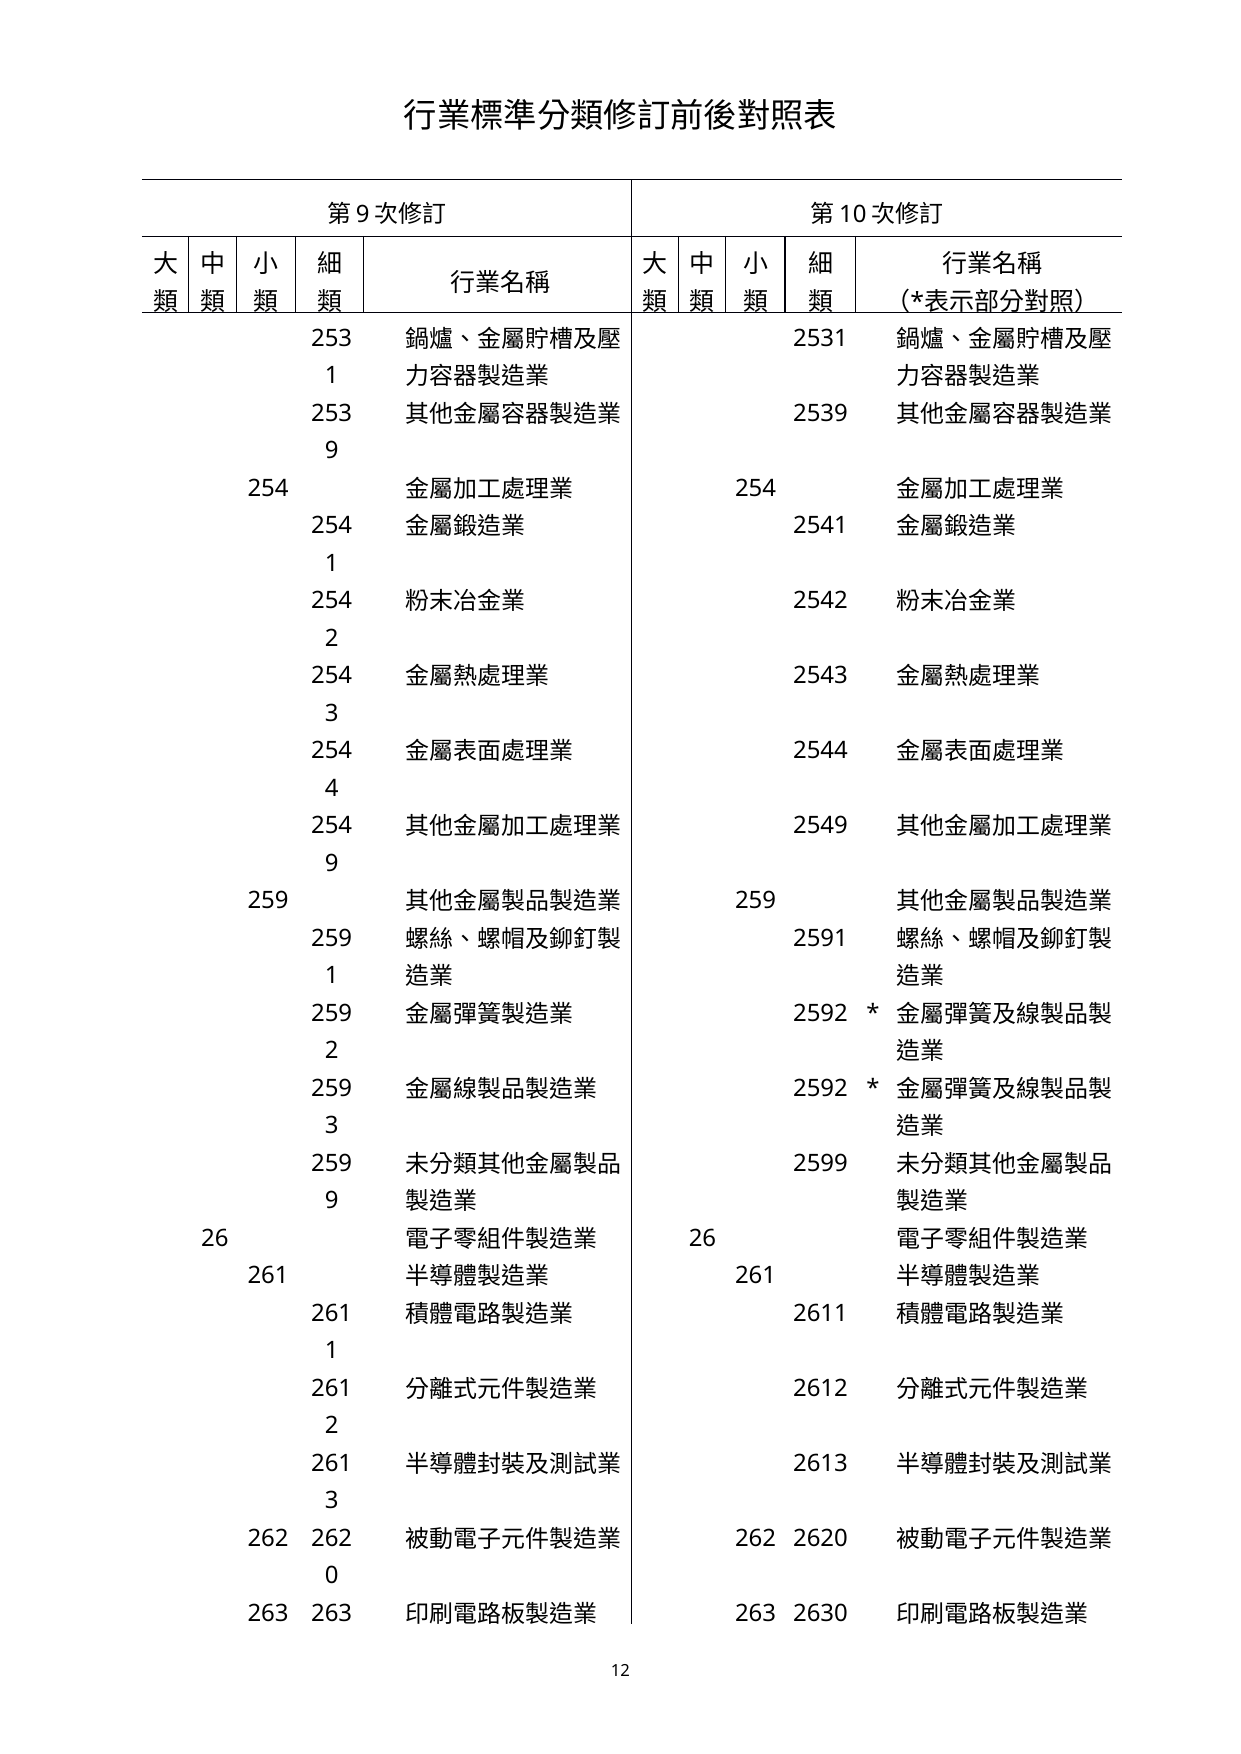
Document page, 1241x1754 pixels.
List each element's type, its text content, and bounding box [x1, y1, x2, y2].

table_cell [726, 1437, 785, 1512]
table_cell [785, 874, 856, 912]
table_cell [142, 1212, 189, 1249]
table_cell [295, 874, 363, 912]
table_cell 金屬線製品製造業 [395, 1062, 631, 1137]
table_cell [189, 1437, 236, 1512]
table_cell [856, 574, 886, 649]
table_cell [726, 499, 785, 574]
table_cell [236, 574, 295, 649]
table_cell [679, 1137, 726, 1212]
table_cell * [856, 1062, 886, 1137]
table_cell 259 [236, 874, 295, 912]
table_cell [189, 313, 236, 387]
table_cell 小 類 [726, 237, 784, 312]
table_cell 2611 [785, 1287, 856, 1362]
table_cell [856, 799, 886, 874]
table_cell 2599 [785, 1137, 856, 1212]
table_cell [142, 987, 189, 1062]
table_cell 大 類 [142, 237, 188, 312]
table_cell [363, 462, 395, 499]
table_header 第9次修訂 [142, 180, 631, 236]
table_cell [236, 1137, 295, 1212]
table_cell 行業名稱 （*表示部分對照） [856, 237, 1122, 312]
table_cell [632, 499, 678, 574]
table_cell [363, 1287, 395, 1362]
table_cell [142, 724, 189, 799]
table_cell [679, 387, 726, 462]
table_cell 未分類其他金屬製品製造業 [886, 1137, 1122, 1212]
table_cell [679, 1437, 726, 1512]
table_cell [142, 1062, 189, 1137]
table_cell 螺絲、螺帽及鉚釘製造業 [886, 912, 1122, 987]
table_cell [679, 1362, 726, 1437]
table_cell [363, 987, 395, 1062]
table_cell [189, 499, 236, 574]
table_cell [142, 387, 189, 462]
table_cell [236, 912, 295, 987]
table_cell 2612 [295, 1362, 363, 1437]
table_cell * [856, 987, 886, 1062]
table_cell [363, 724, 395, 799]
table_cell 2549 [785, 799, 856, 874]
table_cell [632, 1137, 678, 1212]
table_cell [679, 462, 726, 499]
table_cell [142, 649, 189, 724]
table_cell [363, 1249, 395, 1287]
table_cell 行業名稱 [364, 237, 631, 312]
table_cell 2613 [295, 1437, 363, 1512]
table_cell 分離式元件製造業 [395, 1362, 631, 1437]
table_cell [726, 1062, 785, 1137]
table_cell [726, 649, 785, 724]
table_cell 2543 [785, 649, 856, 724]
table_cell [856, 1437, 886, 1512]
table_cell [726, 1362, 785, 1437]
table_cell [363, 387, 395, 462]
table_cell 金屬表面處理業 [886, 724, 1122, 799]
table_cell 2620 [785, 1512, 856, 1587]
table_cell 262 [236, 1512, 295, 1587]
table_cell 鍋爐、金屬貯槽及壓力容器製造業 [886, 313, 1122, 387]
table_cell 金屬彈簧及線製品製造業 [886, 987, 1122, 1062]
table_cell [632, 1587, 678, 1624]
table_cell 2531 [295, 313, 363, 387]
table_cell 2592 [785, 987, 856, 1062]
table_cell 26 [189, 1212, 236, 1249]
table_cell [142, 574, 189, 649]
table_cell [189, 1512, 236, 1587]
table_cell [363, 912, 395, 987]
table_cell [856, 387, 886, 462]
table_cell [236, 799, 295, 874]
table_cell [632, 724, 678, 799]
table_cell [142, 799, 189, 874]
table_cell 2544 [295, 724, 363, 799]
table_cell [679, 724, 726, 799]
table_cell [726, 799, 785, 874]
table_cell [785, 1212, 856, 1249]
table_cell 261 [726, 1249, 785, 1287]
table_cell [679, 649, 726, 724]
table_cell 其他金屬容器製造業 [886, 387, 1122, 462]
table_cell 2541 [785, 499, 856, 574]
table_cell [142, 313, 189, 387]
table_cell [189, 1287, 236, 1362]
table_cell 2612 [785, 1362, 856, 1437]
table_cell 小 類 [237, 237, 295, 312]
table_cell [679, 1249, 726, 1287]
table_cell [189, 462, 236, 499]
table_cell 積體電路製造業 [886, 1287, 1122, 1362]
table_cell [679, 874, 726, 912]
table_cell [856, 724, 886, 799]
table_cell [679, 799, 726, 874]
table_cell 262 [726, 1512, 785, 1587]
table_cell [856, 499, 886, 574]
table_cell [142, 462, 189, 499]
table_cell 其他金屬製品製造業 [395, 874, 631, 912]
table_cell [189, 987, 236, 1062]
table_cell 263 [236, 1587, 295, 1624]
table_cell [632, 1512, 678, 1587]
table_cell 金屬加工處理業 [395, 462, 631, 499]
table_cell [632, 1437, 678, 1512]
table_cell 254 [236, 462, 295, 499]
table_cell [632, 1062, 678, 1137]
table_header 第10次修訂 [632, 180, 1122, 236]
table_cell [295, 1212, 363, 1249]
table_cell [726, 1287, 785, 1362]
table_cell 印刷電路板製造業 [395, 1587, 631, 1624]
table_cell 粉末冶金業 [886, 574, 1122, 649]
table_cell [189, 387, 236, 462]
table_cell [236, 1212, 295, 1249]
table_cell 其他金屬容器製造業 [395, 387, 631, 462]
table_cell [679, 499, 726, 574]
table_cell [142, 1137, 189, 1212]
table_cell 2599 [295, 1137, 363, 1212]
table_cell [632, 1362, 678, 1437]
table_cell 其他金屬加工處理業 [395, 799, 631, 874]
table_cell 2531 [785, 313, 856, 387]
table_cell 細 類 [786, 237, 855, 312]
table_cell [142, 912, 189, 987]
table_cell [363, 1062, 395, 1137]
table_cell 2541 [295, 499, 363, 574]
table_cell 2542 [295, 574, 363, 649]
table_cell [679, 1062, 726, 1137]
table_cell [632, 313, 678, 387]
table_cell [363, 874, 395, 912]
table_cell [679, 912, 726, 987]
table_cell [632, 1212, 678, 1249]
table_cell [189, 912, 236, 987]
table_cell 2620 [295, 1512, 363, 1587]
table_cell [856, 1587, 886, 1624]
table_cell [726, 987, 785, 1062]
table_cell 2544 [785, 724, 856, 799]
table_cell [236, 1437, 295, 1512]
table_cell [142, 1587, 189, 1624]
table_cell 261 [236, 1249, 295, 1287]
table_cell 螺絲、螺帽及鉚釘製造業 [395, 912, 631, 987]
table_cell [856, 1249, 886, 1287]
table_cell [679, 574, 726, 649]
table_cell [236, 649, 295, 724]
table_cell [632, 799, 678, 874]
table_cell [726, 387, 785, 462]
table_cell [236, 313, 295, 387]
table_cell 金屬彈簧製造業 [395, 987, 631, 1062]
table_cell [726, 912, 785, 987]
table_cell [726, 724, 785, 799]
table_cell 分離式元件製造業 [886, 1362, 1122, 1437]
table_cell 金屬鍛造業 [395, 499, 631, 574]
table_cell [363, 1137, 395, 1212]
table_cell [726, 574, 785, 649]
table_cell [363, 574, 395, 649]
table_cell [142, 499, 189, 574]
table_cell 26 [679, 1212, 726, 1249]
table_cell [189, 799, 236, 874]
table_cell [679, 1512, 726, 1587]
table_cell 2539 [785, 387, 856, 462]
table_cell 中 類 [189, 237, 236, 312]
table_cell 2592 [295, 987, 363, 1062]
table_cell [856, 313, 886, 387]
table_cell [142, 1287, 189, 1362]
table_cell [679, 1287, 726, 1362]
table_cell [189, 1587, 236, 1624]
table_cell [295, 462, 363, 499]
table_cell 電子零組件製造業 [395, 1212, 631, 1249]
table_cell 2539 [295, 387, 363, 462]
table_cell [679, 313, 726, 387]
table_cell 2543 [295, 649, 363, 724]
table_cell 未分類其他金屬製品製造業 [395, 1137, 631, 1212]
table_cell 鍋爐、金屬貯槽及壓力容器製造業 [395, 313, 631, 387]
table_cell 電子零組件製造業 [886, 1212, 1122, 1249]
table_cell 2591 [295, 912, 363, 987]
table_cell [856, 1362, 886, 1437]
table_cell 金屬加工處理業 [886, 462, 1122, 499]
table_cell [189, 1249, 236, 1287]
table_cell [785, 1249, 856, 1287]
table_cell [142, 1362, 189, 1437]
table_cell [726, 1212, 785, 1249]
table_cell 254 [726, 462, 785, 499]
table_cell 其他金屬製品製造業 [886, 874, 1122, 912]
table_cell [189, 574, 236, 649]
table_cell [189, 1062, 236, 1137]
table_cell [363, 1212, 395, 1249]
table_cell [363, 313, 395, 387]
table_cell 粉末冶金業 [395, 574, 631, 649]
table_cell 2592 [785, 1062, 856, 1137]
table_cell 金屬表面處理業 [395, 724, 631, 799]
table_cell [856, 649, 886, 724]
table_cell 263 [295, 1587, 363, 1624]
table_cell [632, 649, 678, 724]
table_cell [856, 1212, 886, 1249]
table_cell 金屬熱處理業 [886, 649, 1122, 724]
table_cell [363, 1362, 395, 1437]
table_cell [726, 1137, 785, 1212]
table_cell [856, 1287, 886, 1362]
table_cell 259 [726, 874, 785, 912]
table_cell [856, 462, 886, 499]
table_cell [632, 987, 678, 1062]
table_cell 2630 [785, 1587, 856, 1624]
table_cell 半導體封裝及測試業 [886, 1437, 1122, 1512]
table_cell [632, 574, 678, 649]
table_cell [363, 1512, 395, 1587]
table_cell 被動電子元件製造業 [886, 1512, 1122, 1587]
table_cell [363, 499, 395, 574]
table_cell [679, 1587, 726, 1624]
table_cell [363, 799, 395, 874]
table_cell 2549 [295, 799, 363, 874]
table_cell [856, 874, 886, 912]
table_cell [142, 874, 189, 912]
table_cell 2611 [295, 1287, 363, 1362]
table_cell 半導體製造業 [395, 1249, 631, 1287]
table_cell [363, 649, 395, 724]
table_cell 金屬彈簧及線製品製造業 [886, 1062, 1122, 1137]
table_cell [236, 987, 295, 1062]
table_cell 印刷電路板製造業 [886, 1587, 1122, 1624]
table_cell [295, 1249, 363, 1287]
table_cell 大 類 [632, 237, 678, 312]
table_cell [856, 1137, 886, 1212]
table_cell [189, 1137, 236, 1212]
table_cell 細 類 [296, 237, 363, 312]
table_cell [632, 912, 678, 987]
table_cell [236, 1062, 295, 1137]
table_cell [632, 874, 678, 912]
table_cell [189, 724, 236, 799]
table_cell [856, 1512, 886, 1587]
table_cell 積體電路製造業 [395, 1287, 631, 1362]
table_cell [785, 462, 856, 499]
table_cell 金屬鍛造業 [886, 499, 1122, 574]
table_cell [632, 1287, 678, 1362]
table_cell [236, 724, 295, 799]
table_cell 263 [726, 1587, 785, 1624]
table_cell [632, 462, 678, 499]
table_cell 2593 [295, 1062, 363, 1137]
table_cell [236, 1287, 295, 1362]
table_cell 中 類 [679, 237, 725, 312]
table_cell 其他金屬加工處理業 [886, 799, 1122, 874]
table_cell 金屬熱處理業 [395, 649, 631, 724]
table_cell [363, 1437, 395, 1512]
table_cell 半導體封裝及測試業 [395, 1437, 631, 1512]
table_cell [189, 1362, 236, 1437]
table_cell [142, 1437, 189, 1512]
table_cell [236, 499, 295, 574]
table_cell [726, 313, 785, 387]
table_cell [632, 387, 678, 462]
table_cell [363, 1587, 395, 1624]
table_cell [142, 1512, 189, 1587]
table_cell [632, 1249, 678, 1287]
table_cell 2542 [785, 574, 856, 649]
table_cell 被動電子元件製造業 [395, 1512, 631, 1587]
table_cell [856, 912, 886, 987]
table_cell [236, 387, 295, 462]
table_cell [679, 987, 726, 1062]
table_cell 半導體製造業 [886, 1249, 1122, 1287]
table_cell [236, 1362, 295, 1437]
table_cell [189, 649, 236, 724]
table_cell 2591 [785, 912, 856, 987]
table_cell [142, 1249, 189, 1287]
table_cell [189, 874, 236, 912]
table_cell 2613 [785, 1437, 856, 1512]
